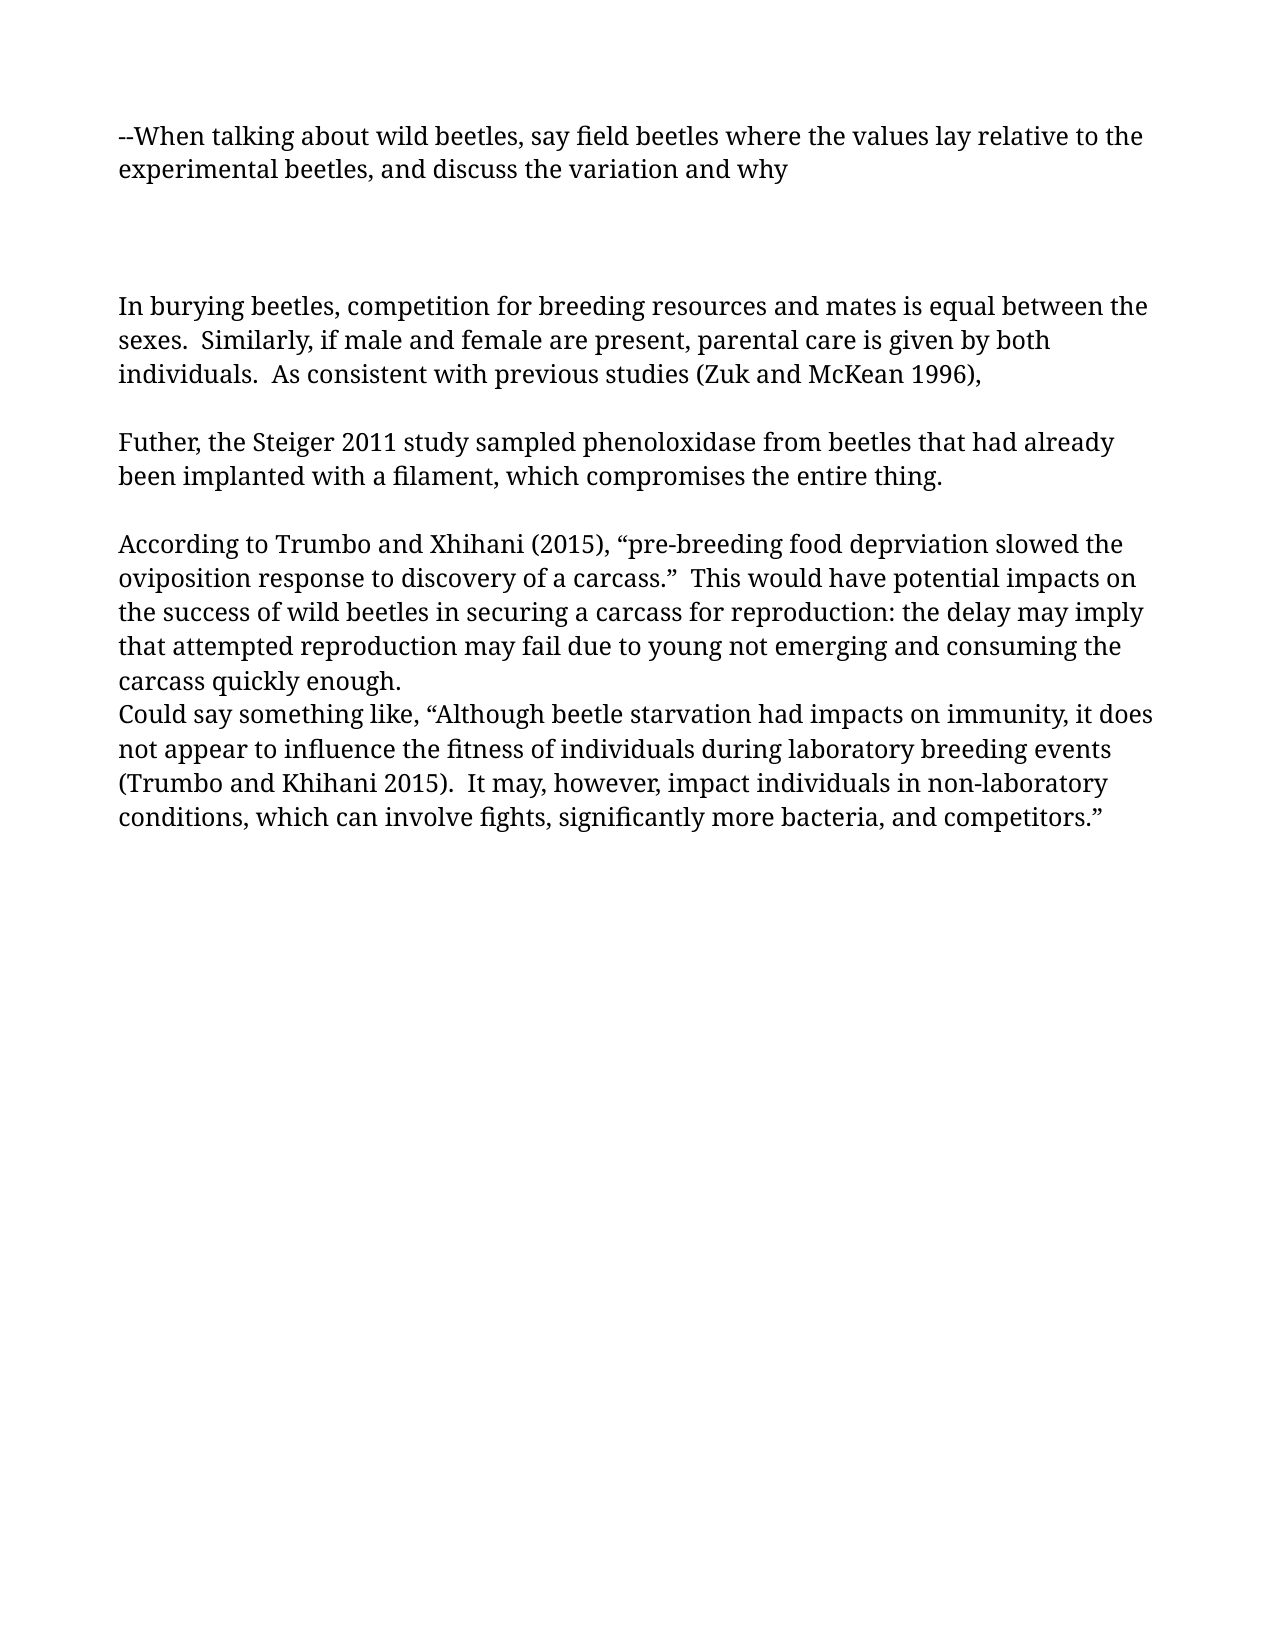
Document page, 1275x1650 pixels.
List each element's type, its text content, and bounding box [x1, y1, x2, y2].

text --When talking about wild beetles, say field beetles where the values lay relative to the experimental beetles, and discuss the variation and why [118, 118, 1157, 186]
text According to Trumbo and Xhihani (2015), “pre-breeding food deprviation slowed the oviposition response to discovery of a carcass.” This would have potential impacts on the success of wild beetles in securing a carcass for reproduction: the delay may imply that attempted reproduction may fail due to young not emerging and consuming the carcass quickly enough. [118, 527, 1157, 697]
text Futher, the Steiger 2011 study sampled phenoloxidase from beetles that had already been implanted with a filament, which compromises the entire thing. [118, 425, 1157, 493]
text Could say something like, “Although beetle starvation had impacts on immunity, it does not appear to influence the fitness of individuals during laboratory breeding events (Trumbo and Khihani 2015). It may, however, impact individuals in non-laboratory conditions, which can involve fights, significantly more bacteria, and competitors.” [118, 697, 1157, 833]
text In burying beetles, competition for breeding resources and mates is equal between the sexes. Similarly, if male and female are present, parental care is given by both individuals. As consistent with previous studies (Zuk and McKean 1996), [118, 288, 1157, 391]
